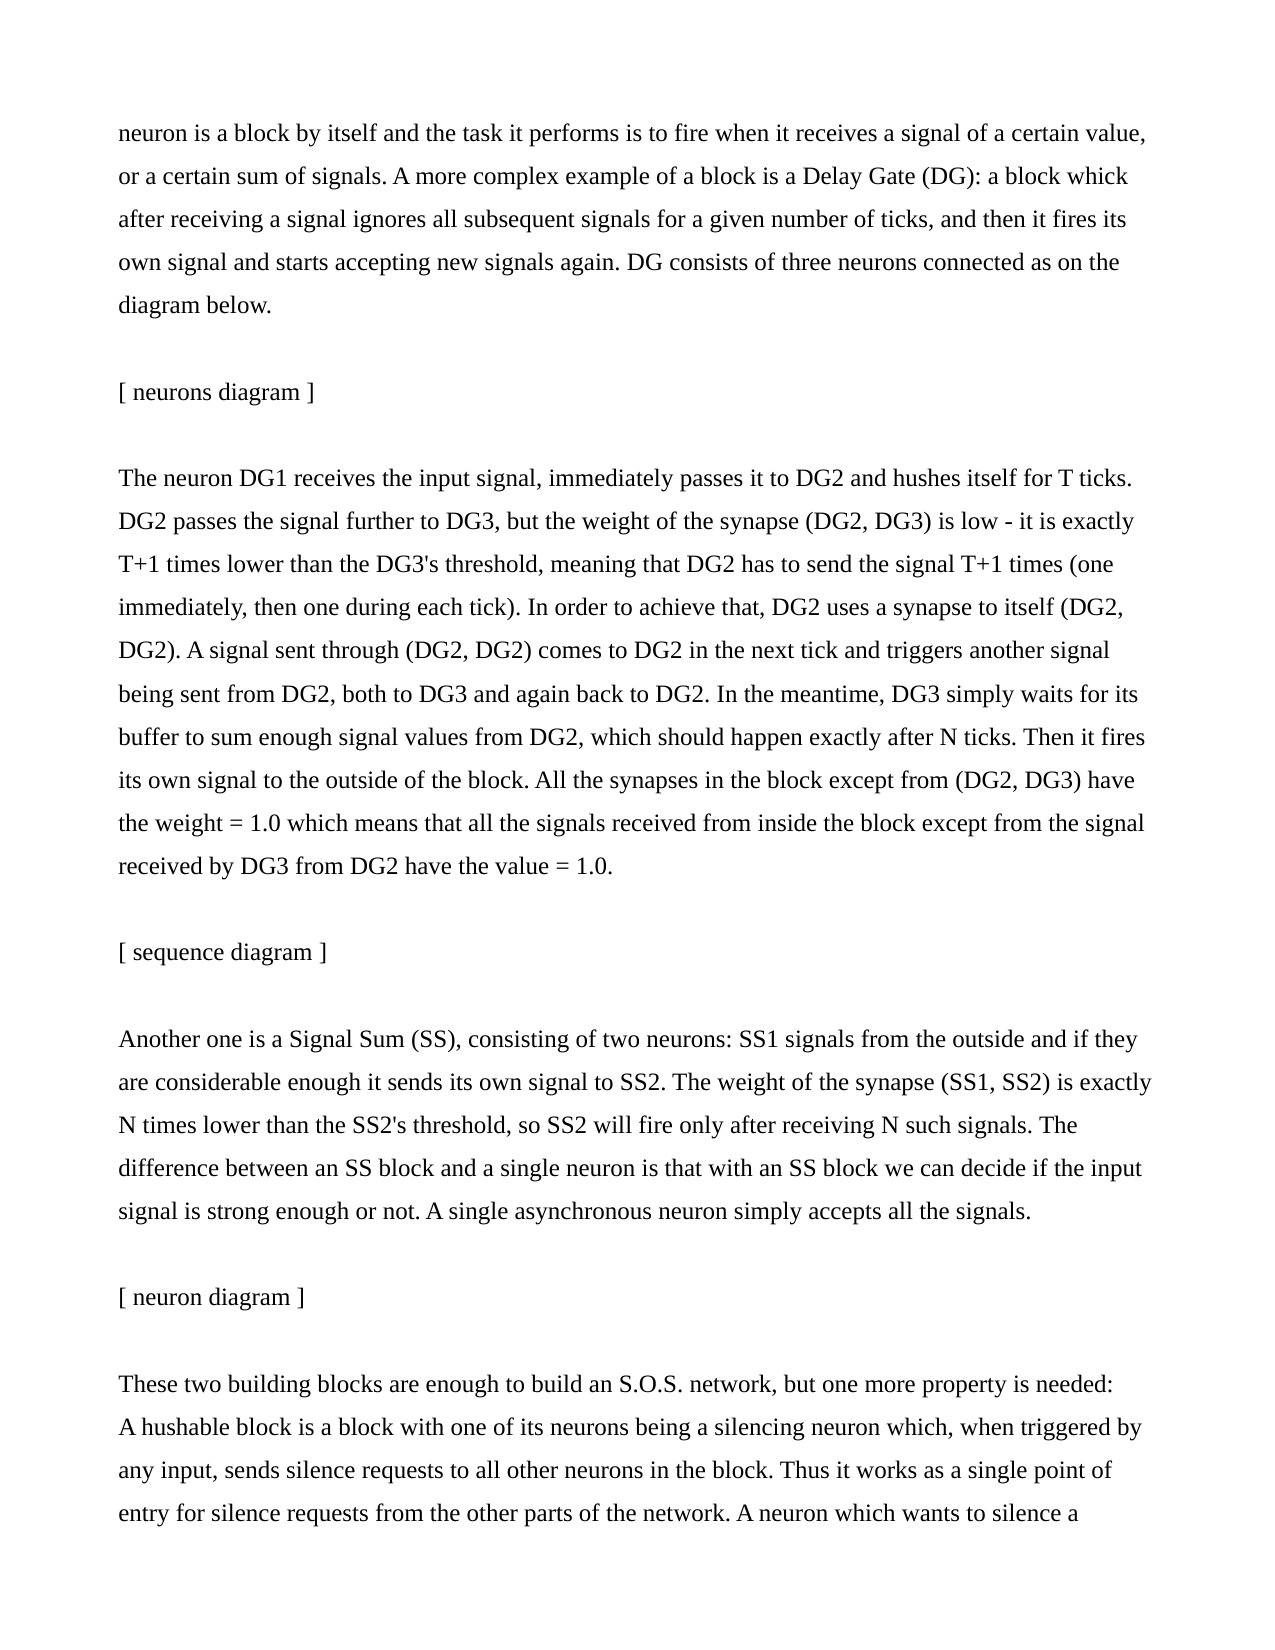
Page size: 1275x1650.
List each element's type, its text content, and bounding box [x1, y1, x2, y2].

text neuron is a block by itself and the task it performs is to fire when it receives a signal of a certain value, or a certain sum of signals. A more complex example of a block is a Delay Gate (DG): a block whick after receiving a signal ignores all subsequent signals for a given number of ticks, and then it fires its own signal and starts accepting new signals again. DG consists of three neurons connected as on the diagram below. [118, 118, 1157, 319]
text [ neurons diagram ] [118, 377, 1157, 406]
text A hushable block is a block with one of its neurons being a silencing neuron which, when triggered by any input, sends silence requests to all other neurons in the block. Thus it works as a single point of entry for silence requests from the other parts of the network. A neuron which wants to silence a [118, 1412, 1157, 1527]
text [ neuron diagram ] [118, 1282, 1157, 1311]
text Another one is a Signal Sum (SS), consisting of two neurons: SS1 signals from the outside and if they are considerable enough it sends its own signal to SS2. The weight of the synapse (SS1, SS2) is exactly N times lower than the SS2's threshold, so SS2 will fire only after receiving N such signals. The difference between an SS block and a single neuron is that with an SS block we can decide if the input signal is strong enough or not. A single asynchronous neuron simply accepts all the signals. [118, 1024, 1157, 1225]
text These two building blocks are enough to build an S.O.S. network, but one more property is needed: [118, 1369, 1157, 1397]
text The neuron DG1 receives the input signal, immediately passes it to DG2 and hushes itself for T ticks. DG2 passes the signal further to DG3, but the weight of the synapse (DG2, DG3) is low - it is exactly T+1 times lower than the DG3's threshold, meaning that DG2 has to send the signal T+1 times (one immediately, then one during each tick). In order to achieve that, DG2 uses a synapse to itself (DG2, DG2). A signal sent through (DG2, DG2) comes to DG2 in the next tick and triggers another signal being sent from DG2, both to DG3 and again back to DG2. In the meantime, DG3 simply waits for its buffer to sum enough signal values from DG2, which should happen exactly after N ticks. Then it fires its own signal to the outside of the block. All the synapses in the block except from (DG2, DG3) have the weight = 1.0 which means that all the signals received from inside the block except from the signal received by DG3 from DG2 have the value = 1.0. [118, 463, 1157, 880]
text [ sequence diagram ] [118, 937, 1157, 966]
